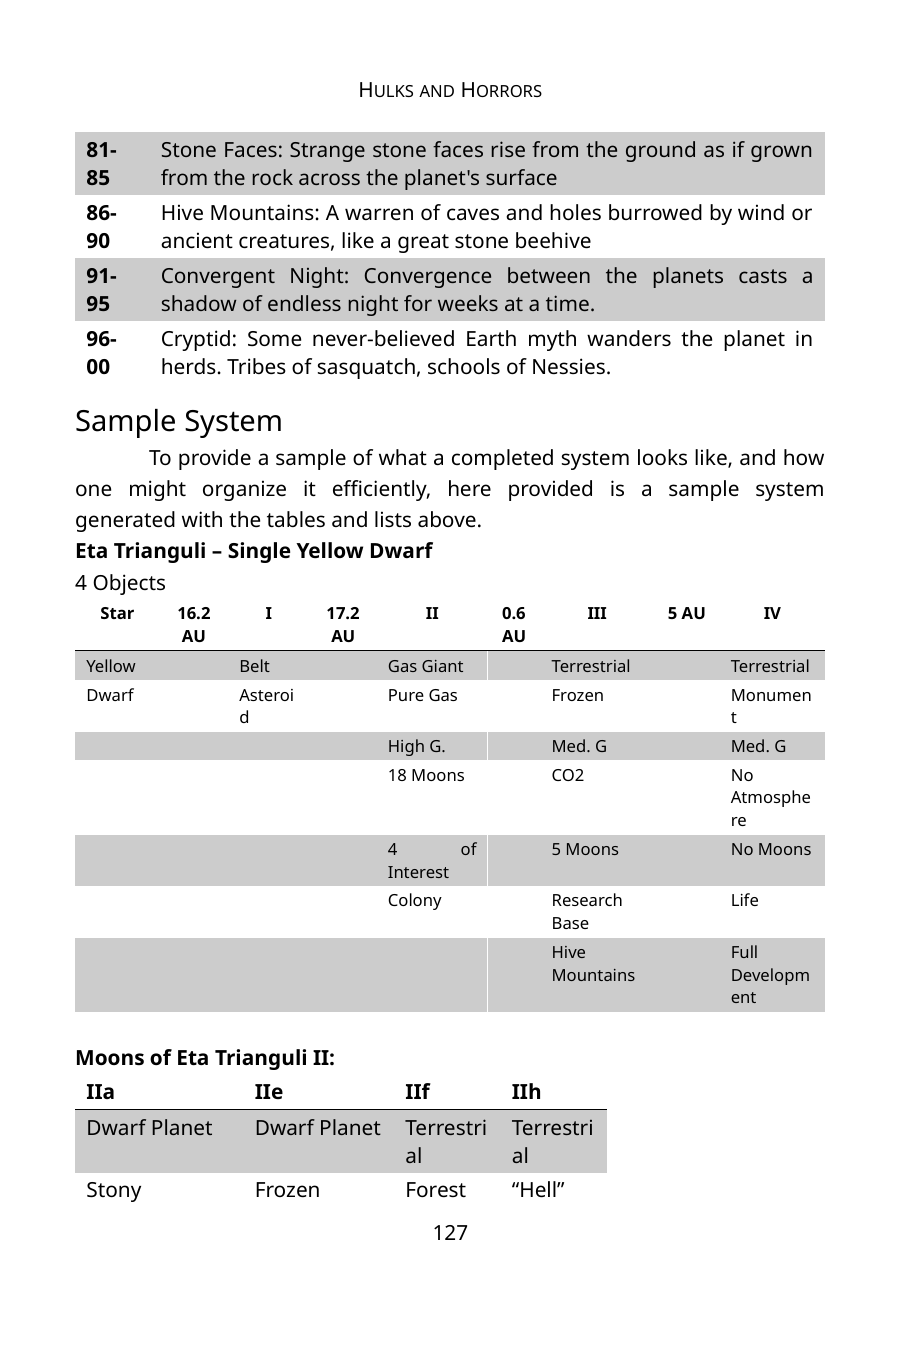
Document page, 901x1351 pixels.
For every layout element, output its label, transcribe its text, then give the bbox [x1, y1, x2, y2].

table_cell Research Base [540, 886, 654, 937]
table_cell [159, 938, 228, 1012]
text 4 Objects [75, 568, 825, 596]
table_cell Terrestrial [719, 651, 825, 680]
table_cell [654, 651, 719, 680]
table_cell [488, 938, 540, 1012]
table_header 16.2 AU [159, 599, 228, 650]
table_cell Hive Mountains [540, 938, 654, 1012]
table_cell [309, 835, 376, 886]
table_cell [654, 680, 719, 732]
table_cell 4 of Interest [376, 835, 487, 886]
table_cell Stony [75, 1173, 243, 1207]
table_header 17.2 AU [309, 599, 376, 650]
table_header Star [75, 599, 159, 650]
table_cell [75, 835, 159, 886]
table_cell [309, 938, 376, 1012]
table_cell [228, 938, 309, 1012]
table_cell [309, 680, 376, 732]
table_cell No Atmosphere [719, 760, 825, 834]
table_cell [159, 732, 228, 760]
table_cell [159, 886, 228, 937]
table_header I [228, 599, 309, 650]
table_cell [488, 835, 540, 886]
table_cell 96-00 [75, 321, 149, 383]
table_cell Full Development [719, 938, 825, 1012]
table_cell Monument [719, 680, 825, 732]
table_cell [228, 835, 309, 886]
table_cell 91-95 [75, 258, 149, 321]
table_cell [309, 886, 376, 937]
table_cell Terrestrial [540, 651, 654, 680]
table_cell [159, 835, 228, 886]
table_cell [228, 732, 309, 760]
table_cell [488, 886, 540, 937]
table_cell Asteroid [228, 680, 309, 732]
table_cell [75, 732, 159, 760]
table_cell Med. G [540, 732, 654, 760]
table_cell Convergent Night: Convergence between the planets casts a shadow of endless night for weeks at a time. [149, 258, 825, 321]
table_cell Life [719, 886, 825, 937]
table_cell Terrestrial [500, 1110, 607, 1173]
table_cell [75, 938, 159, 1012]
table_cell [228, 760, 309, 834]
table_cell Belt [228, 651, 309, 680]
table_cell Frozen [243, 1173, 394, 1207]
table_cell No Moons [719, 835, 825, 886]
table_cell Dwarf Planet [75, 1110, 243, 1173]
table_cell Dwarf Planet [243, 1110, 394, 1173]
table_cell “Hell” [500, 1173, 607, 1207]
table_cell 86-90 [75, 195, 149, 258]
table_cell Med. G [719, 732, 825, 760]
table_cell Frozen [540, 680, 654, 732]
table_cell [159, 760, 228, 834]
table_cell Cryptid: Some never-believed Earth myth wanders the planet in herds. Tribes of sasquatch, schools of Nessies. [149, 321, 825, 383]
table_cell 18 Moons [376, 760, 487, 834]
table_cell [228, 886, 309, 937]
table_cell 81-85 [75, 132, 149, 195]
table_cell [75, 886, 159, 937]
table_header II [376, 599, 487, 650]
table_cell Terrestrial [394, 1110, 500, 1173]
table_cell [309, 651, 376, 680]
table_cell High G. [376, 732, 487, 760]
table_cell [654, 886, 719, 937]
text Moons of Eta Trianguli II: [75, 1043, 825, 1071]
table_header IV [719, 599, 825, 650]
table_header IIe [243, 1074, 394, 1109]
text Eta Trianguli – Single Yellow Dwarf [75, 536, 825, 565]
table_cell Dwarf [75, 680, 159, 732]
table_cell [654, 938, 719, 1012]
subtitle Sample System [75, 400, 825, 440]
table_cell [654, 760, 719, 834]
table_header 0.6 AU [488, 599, 540, 650]
table_cell [75, 760, 159, 834]
table_cell [376, 938, 487, 1012]
table_cell Stone Faces: Strange stone faces rise from the ground as if grown from the rock across the planet's surface [149, 132, 825, 195]
table_cell Gas Giant [376, 651, 487, 680]
table_cell Colony [376, 886, 487, 937]
table_cell Hive Mountains: A warren of caves and holes burrowed by wind or ancient creatures, like a great stone beehive [149, 195, 825, 258]
table_cell CO2 [540, 760, 654, 834]
table_cell Pure Gas [376, 680, 487, 732]
table_header 5 AU [654, 599, 719, 650]
table_cell [159, 651, 228, 680]
table_cell [488, 760, 540, 834]
table_cell [309, 760, 376, 834]
text To provide a sample of what a completed system looks like, and how one might organize it efficiently, here provided is a sample system generated with the tables and lists above. [75, 443, 825, 534]
table_cell [654, 732, 719, 760]
table_cell [654, 835, 719, 886]
table_header IIh [500, 1074, 607, 1109]
table_cell Yellow [75, 651, 159, 680]
table_cell 5 Moons [540, 835, 654, 886]
table_cell [488, 732, 540, 760]
table_cell [488, 680, 540, 732]
table_cell Forest [394, 1173, 500, 1207]
table_header IIa [75, 1074, 243, 1109]
table_header IIf [394, 1074, 500, 1109]
table_cell [159, 680, 228, 732]
table_cell [309, 732, 376, 760]
table_header III [540, 599, 654, 650]
table_cell [488, 651, 540, 680]
